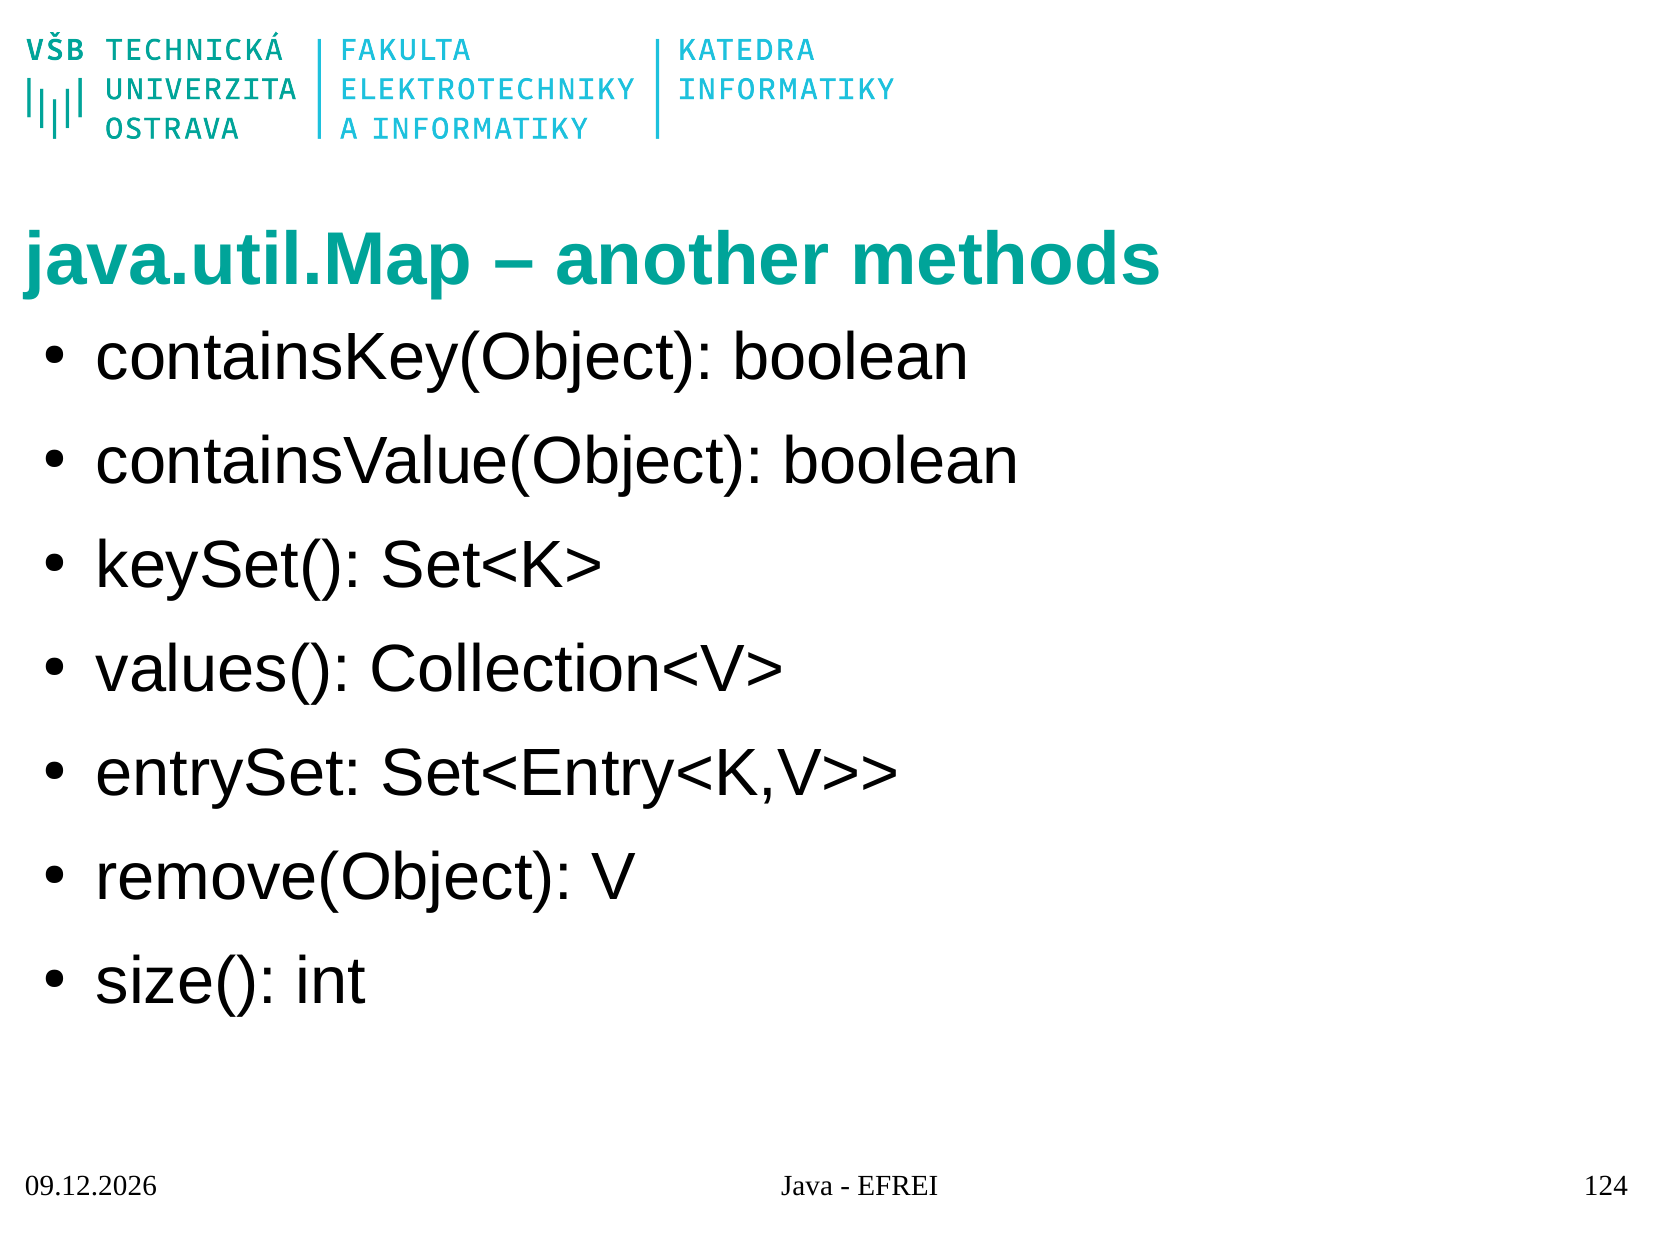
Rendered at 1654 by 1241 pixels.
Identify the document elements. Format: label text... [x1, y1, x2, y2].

picture [26, 31, 894, 139]
title java.util.Map – another methods [24, 169, 1629, 300]
list containsKey(Object): boolean containsValue(Object): boolean keySet(): Set<K> values(): Collection<V> entrySet: Set<Entry<K,V>> remove(Object): V size(): int [24, 318, 1629, 1146]
